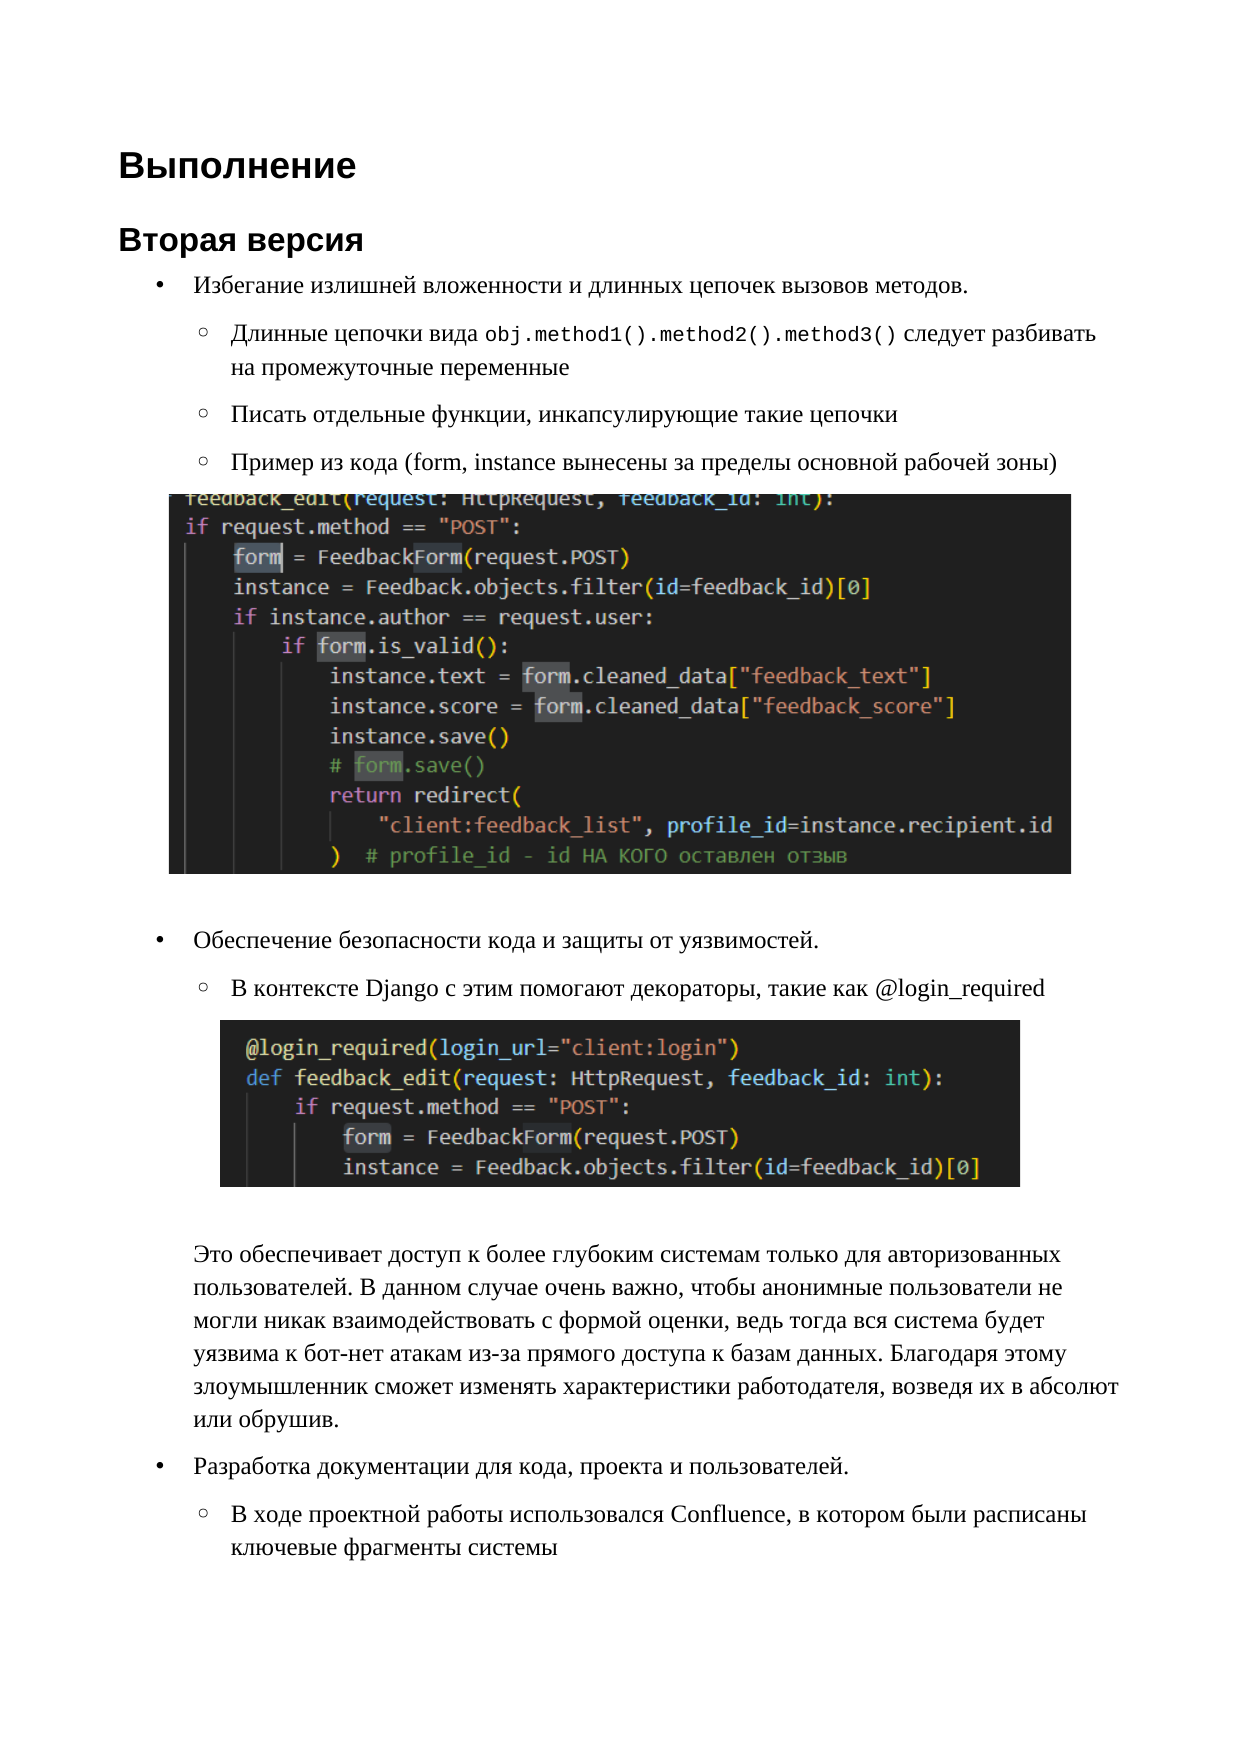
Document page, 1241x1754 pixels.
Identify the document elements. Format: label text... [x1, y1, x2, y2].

subtitle Выполнение [118, 143, 1122, 186]
list В контексте Django с этим помогают декораторы, такие как @login_required [193, 973, 1122, 1002]
picture [220, 1020, 1020, 1187]
list Пример из кода (form, instance вынесены за пределы основной рабочей зоны) [193, 447, 1122, 476]
list Длинные цепочки вида obj.method1().method2().method3() следует разбивать на промежуточные переменные [193, 318, 1122, 381]
list В ходе проектной работы использовался Confluence, в котором были расписаны ключевые фрагменты системы [193, 1499, 1122, 1561]
list Писать отдельные функции, инкапсулирующие такие цепочки [193, 399, 1122, 428]
list Обеспечение безопасности кода и защиты от уязвимостей. [156, 925, 1122, 954]
list Разработка документации для кода, проекта и пользователей. [156, 1451, 1122, 1480]
subtitle Вторая версия [118, 219, 1122, 258]
picture [168, 494, 1072, 874]
list Это обеспечивает доступ к более глубоким системам только для авторизованных пользователей. В данном случае очень важно, чтобы анонимные пользователи не могли никак взаимодействовать с формой оценки, ведь тогда вся система будет уязвима к бот-нет атакам из-за прямого доступа к базам данных. Благодаря этому злоумышленник сможет изменять характеристики работодателя, возведя их в абсолют или обрушив. [156, 1239, 1122, 1433]
list Избегание излишней вложенности и длинных цепочек вызовов методов. [156, 271, 1122, 299]
